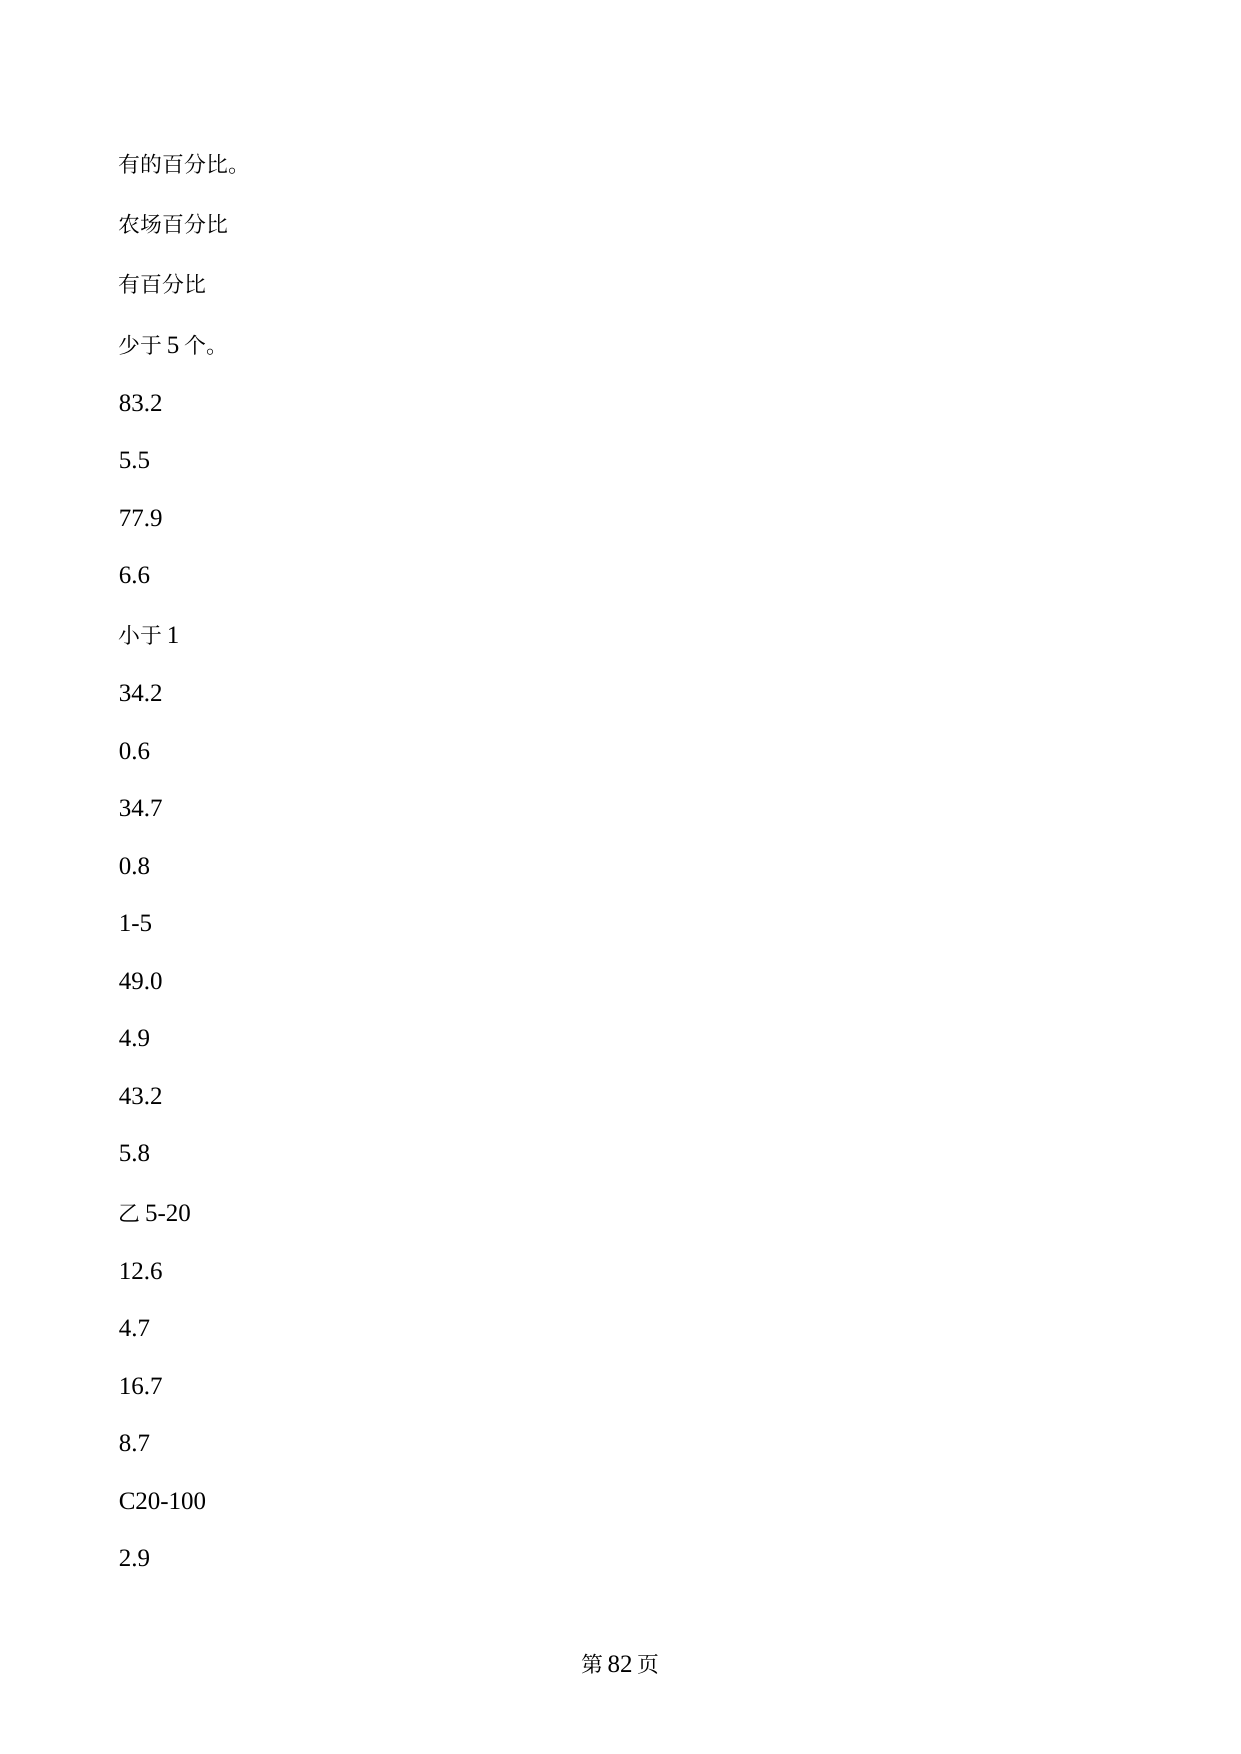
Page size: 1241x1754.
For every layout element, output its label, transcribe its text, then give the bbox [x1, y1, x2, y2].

text 有百分比 [118, 268, 1122, 299]
text 1-5 [118, 908, 1122, 937]
text 34.7 [118, 793, 1122, 822]
text 8.7 [118, 1428, 1122, 1457]
text 农场百分比 [118, 207, 1122, 239]
text 有的百分比。 [118, 147, 1122, 179]
text 2.9 [118, 1543, 1122, 1572]
text 34.2 [118, 678, 1122, 707]
text 6.6 [118, 561, 1122, 589]
text 83.2 [118, 388, 1122, 417]
text 0.8 [118, 851, 1122, 879]
text 0.6 [118, 736, 1122, 764]
text 小于1 [118, 618, 1122, 649]
text 43.2 [118, 1081, 1122, 1109]
text 77.9 [118, 503, 1122, 532]
text 12.6 [118, 1256, 1122, 1285]
text C20-100 [118, 1486, 1122, 1515]
text 5.5 [118, 446, 1122, 474]
text 少于5个。 [118, 328, 1122, 359]
text 49.0 [118, 966, 1122, 994]
text 4.9 [118, 1023, 1122, 1052]
text 5.8 [118, 1138, 1122, 1167]
text 乙5-20 [118, 1196, 1122, 1227]
text 16.7 [118, 1371, 1122, 1400]
text 4.7 [118, 1313, 1122, 1342]
